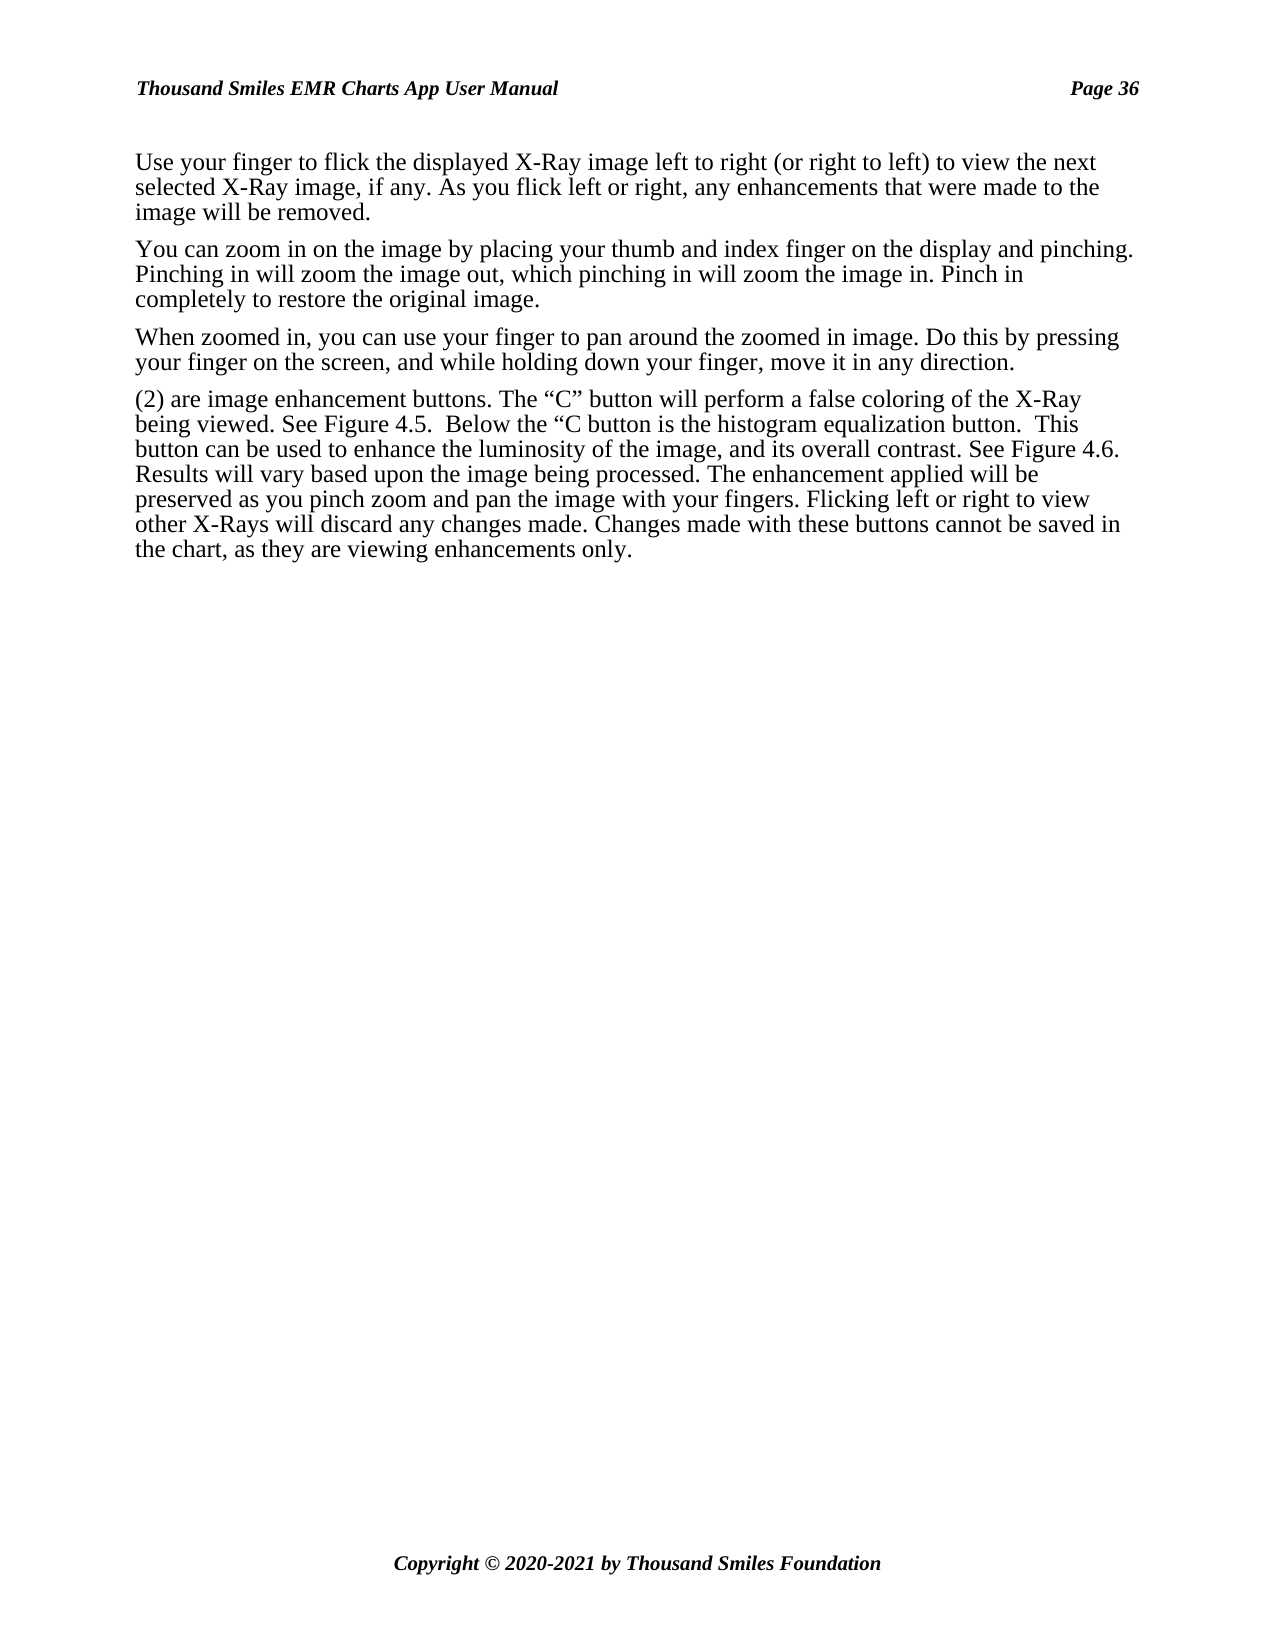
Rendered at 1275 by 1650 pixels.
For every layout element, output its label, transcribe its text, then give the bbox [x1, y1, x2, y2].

text You can zoom in on the image by placing your thumb and index finger on the display and pinching. Pinching in will zoom the image out, which pinching in will zoom the image in. Pinch in completely to restore the original image. [135, 237, 1140, 312]
text When zoomed in, you can use your finger to pan around the zoomed in image. Do this by pressing your finger on the screen, and while holding down your finger, move it in any direction. [135, 325, 1140, 375]
text Use your finger to flick the displayed X-Ray image left to right (or right to left) to view the next selected X-Ray image, if any. As you flick left or right, any enhancements that were made to the image will be removed. [135, 150, 1140, 225]
text (2) are image enhancement buttons. The “C” button will perform a false coloring of the X-Ray being viewed. See Figure 4.5. Below the “C button is the histogram equalization button. This button can be used to enhance the luminosity of the image, and its overall contrast. See Figure 4.6. Results will vary based upon the image being processed. The enhancement applied will be preserved as you pinch zoom and pan the image with your fingers. Flicking left or right to view other X-Rays will discard any changes made. Changes made with these buttons cannot be saved in the chart, as they are viewing enhancements only. [135, 387, 1140, 562]
